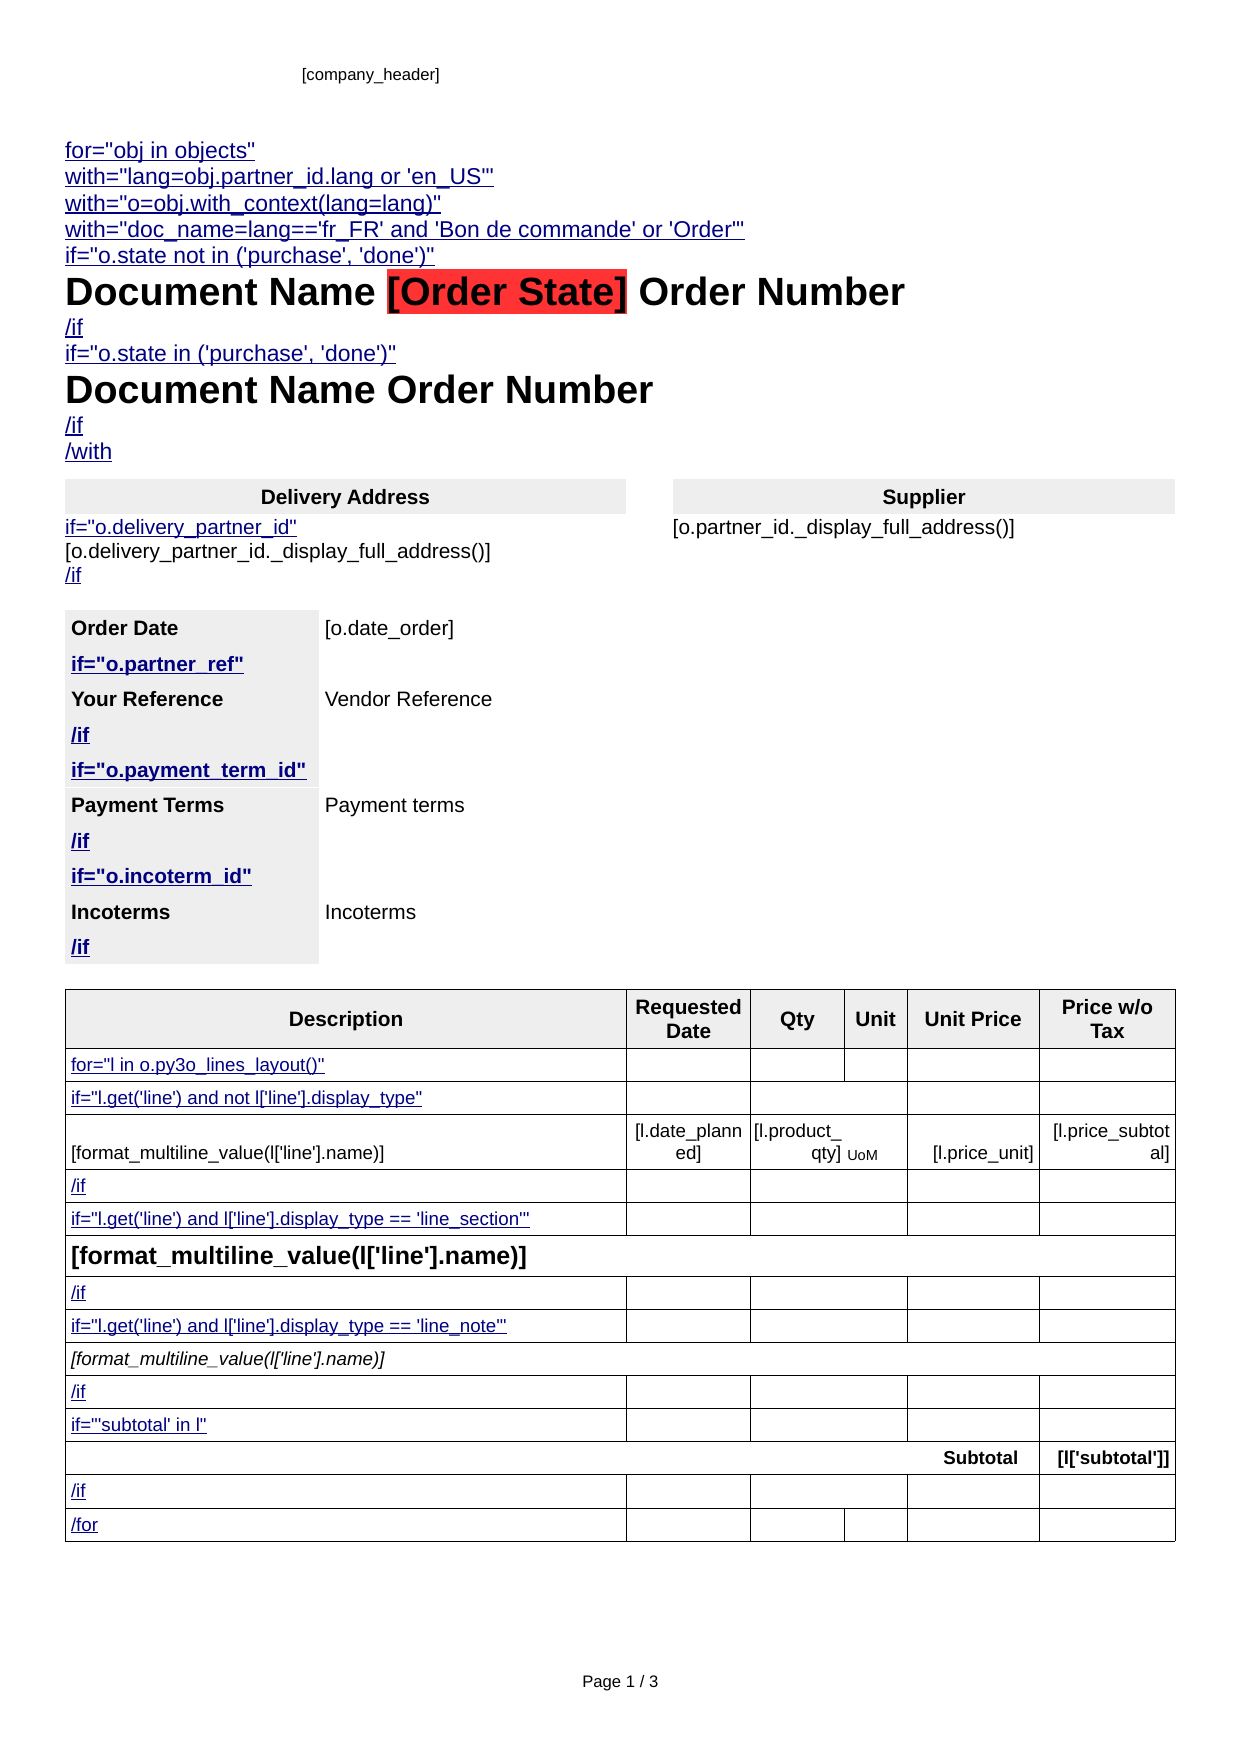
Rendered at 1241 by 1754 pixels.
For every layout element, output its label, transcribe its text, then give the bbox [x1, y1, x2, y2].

table_cell Vendor Reference [319, 681, 626, 717]
subtitle Document Name Order Number [65, 366, 1175, 412]
table_cell [627, 1509, 750, 1541]
text with="o=obj.with_context(lang=lang)" [65, 189, 1175, 216]
table_cell /for [66, 1509, 626, 1541]
table_cell [1040, 1277, 1175, 1309]
table_cell Incoterms [319, 894, 626, 929]
table_cell [845, 1049, 907, 1081]
text with="lang=obj.partner_id.lang or 'en_US'" [65, 163, 1175, 189]
table_cell [1040, 1376, 1175, 1408]
table_cell Payment Terms [65, 788, 319, 823]
table_header Supplier [673, 479, 1175, 514]
table_cell if="o.partner_ref" [65, 646, 319, 681]
table_cell [1040, 1475, 1175, 1507]
table_cell [908, 1376, 1039, 1408]
table_cell [627, 1475, 750, 1507]
table_cell [1040, 1049, 1175, 1081]
table_cell [626, 515, 672, 586]
table_cell /if [66, 1170, 626, 1202]
table_cell [844, 1277, 907, 1309]
table_cell [627, 1409, 750, 1441]
text if="o.state not in ('purchase', 'done')" [65, 242, 1175, 268]
table_cell [751, 1170, 844, 1202]
table_cell [319, 646, 626, 681]
table_cell UoM [844, 1115, 907, 1169]
table_cell [908, 1277, 1039, 1309]
table_cell [751, 1049, 844, 1081]
table_cell /if [66, 1277, 626, 1309]
table_cell [751, 1475, 844, 1507]
table_cell [l.product_qty] [751, 1115, 844, 1169]
table_cell [format_multiline_value(l['line'].name)] [66, 1343, 1175, 1375]
table_cell [format_multiline_value(l['line'].name)] [66, 1236, 1175, 1276]
text /if [65, 314, 1175, 340]
table_cell [751, 1509, 844, 1541]
table_cell [751, 1310, 844, 1342]
subtitle Document Name [Order State] Order Number [65, 268, 1175, 314]
table_cell [format_multiline_value(l['line'].name)] [66, 1115, 626, 1169]
table_cell [1040, 1082, 1175, 1114]
table_cell [1040, 1409, 1175, 1441]
table_cell [627, 1170, 750, 1202]
table_cell [1040, 1310, 1175, 1342]
table_cell [627, 1049, 750, 1081]
table_cell if="o.delivery_partner_id" [o.delivery_partner_id._display_full_address()] /if [65, 515, 626, 586]
table_cell [751, 1203, 844, 1235]
table_cell [908, 1170, 1039, 1202]
table_cell [751, 1409, 844, 1441]
table_cell [1040, 1203, 1175, 1235]
table_cell [844, 1170, 907, 1202]
table_cell [627, 1082, 750, 1114]
table_header [o.date_order] [319, 610, 626, 646]
table_cell [319, 717, 626, 752]
table_cell [908, 1409, 1039, 1441]
text /with [65, 438, 1175, 464]
table_cell /if [65, 823, 319, 858]
table_cell /if [66, 1475, 626, 1507]
table_cell [l.price_subtotal] [1040, 1115, 1175, 1169]
table_cell /if [65, 929, 319, 964]
table_cell Your Reference [65, 681, 319, 717]
table_cell [751, 1376, 844, 1408]
table_cell [844, 1082, 907, 1114]
table_cell if="l.get('line') and l['line'].display_type == 'line_note'" [66, 1310, 626, 1342]
table_header Description [66, 990, 626, 1048]
table_cell [627, 1376, 750, 1408]
table_cell [627, 1277, 750, 1309]
table_cell if="l.get('line') and not l['line'].display_type" [66, 1082, 626, 1114]
table_cell [908, 1509, 1039, 1541]
table_cell [319, 929, 626, 964]
table_header Qty [751, 990, 844, 1048]
text if="o.state in ('purchase', 'done')" [65, 340, 1175, 366]
table_cell /if [65, 717, 319, 752]
table_cell [627, 1203, 750, 1235]
table_cell if="o.incoterm_id" [65, 858, 319, 894]
table_cell for="l in o.py3o_lines_layout()" [66, 1049, 626, 1081]
table_cell if="'subtotal' in l" [66, 1409, 626, 1441]
table_cell [908, 1310, 1039, 1342]
table_cell if="l.get('line') and l['line'].display_type == 'line_section'" [66, 1203, 626, 1235]
table_cell [1040, 1170, 1175, 1202]
table_cell [844, 1203, 907, 1235]
table_header Requested Date [627, 990, 750, 1048]
table_header [626, 479, 672, 514]
text for="obj in objects" [65, 137, 1175, 163]
table_cell Incoterms [65, 894, 319, 929]
table_header Delivery Address [65, 479, 626, 514]
table_cell [1040, 1509, 1175, 1541]
table_cell [908, 1203, 1039, 1235]
table_cell [o.partner_id._display_full_address()] [673, 515, 1175, 586]
table_cell [908, 1082, 1039, 1114]
table_cell [l.date_planned] [627, 1115, 750, 1169]
table_cell [844, 1310, 907, 1342]
table_cell Payment terms [319, 788, 626, 823]
table_cell [908, 1475, 1039, 1507]
table_cell [627, 1310, 750, 1342]
table_header Order Date [65, 610, 319, 646]
table_cell Subtotal [66, 1442, 1039, 1474]
table_cell [l.price_unit] [908, 1115, 1039, 1169]
table_cell [751, 1082, 844, 1114]
table_cell [319, 752, 626, 787]
table_cell [751, 1277, 844, 1309]
table_header Price w/o Tax [1040, 990, 1175, 1048]
table_cell [319, 823, 626, 858]
table_cell [844, 1475, 907, 1507]
text /if [65, 412, 1175, 438]
table_header Unit [845, 990, 907, 1048]
table_cell [845, 1509, 907, 1541]
table_cell [l['subtotal']] [1040, 1442, 1175, 1474]
table_cell /if [66, 1376, 626, 1408]
table_cell [908, 1049, 1039, 1081]
table_cell [319, 858, 626, 894]
text with="doc_name=lang=='fr_FR' and 'Bon de commande' or 'Order'" [65, 216, 1175, 242]
table_header [674, 610, 1175, 965]
table_cell [844, 1376, 907, 1408]
table_cell if="o.payment_term_id" [65, 752, 319, 787]
table_cell [844, 1409, 907, 1441]
table_header Unit Price [908, 990, 1039, 1048]
table_header [626, 610, 674, 965]
